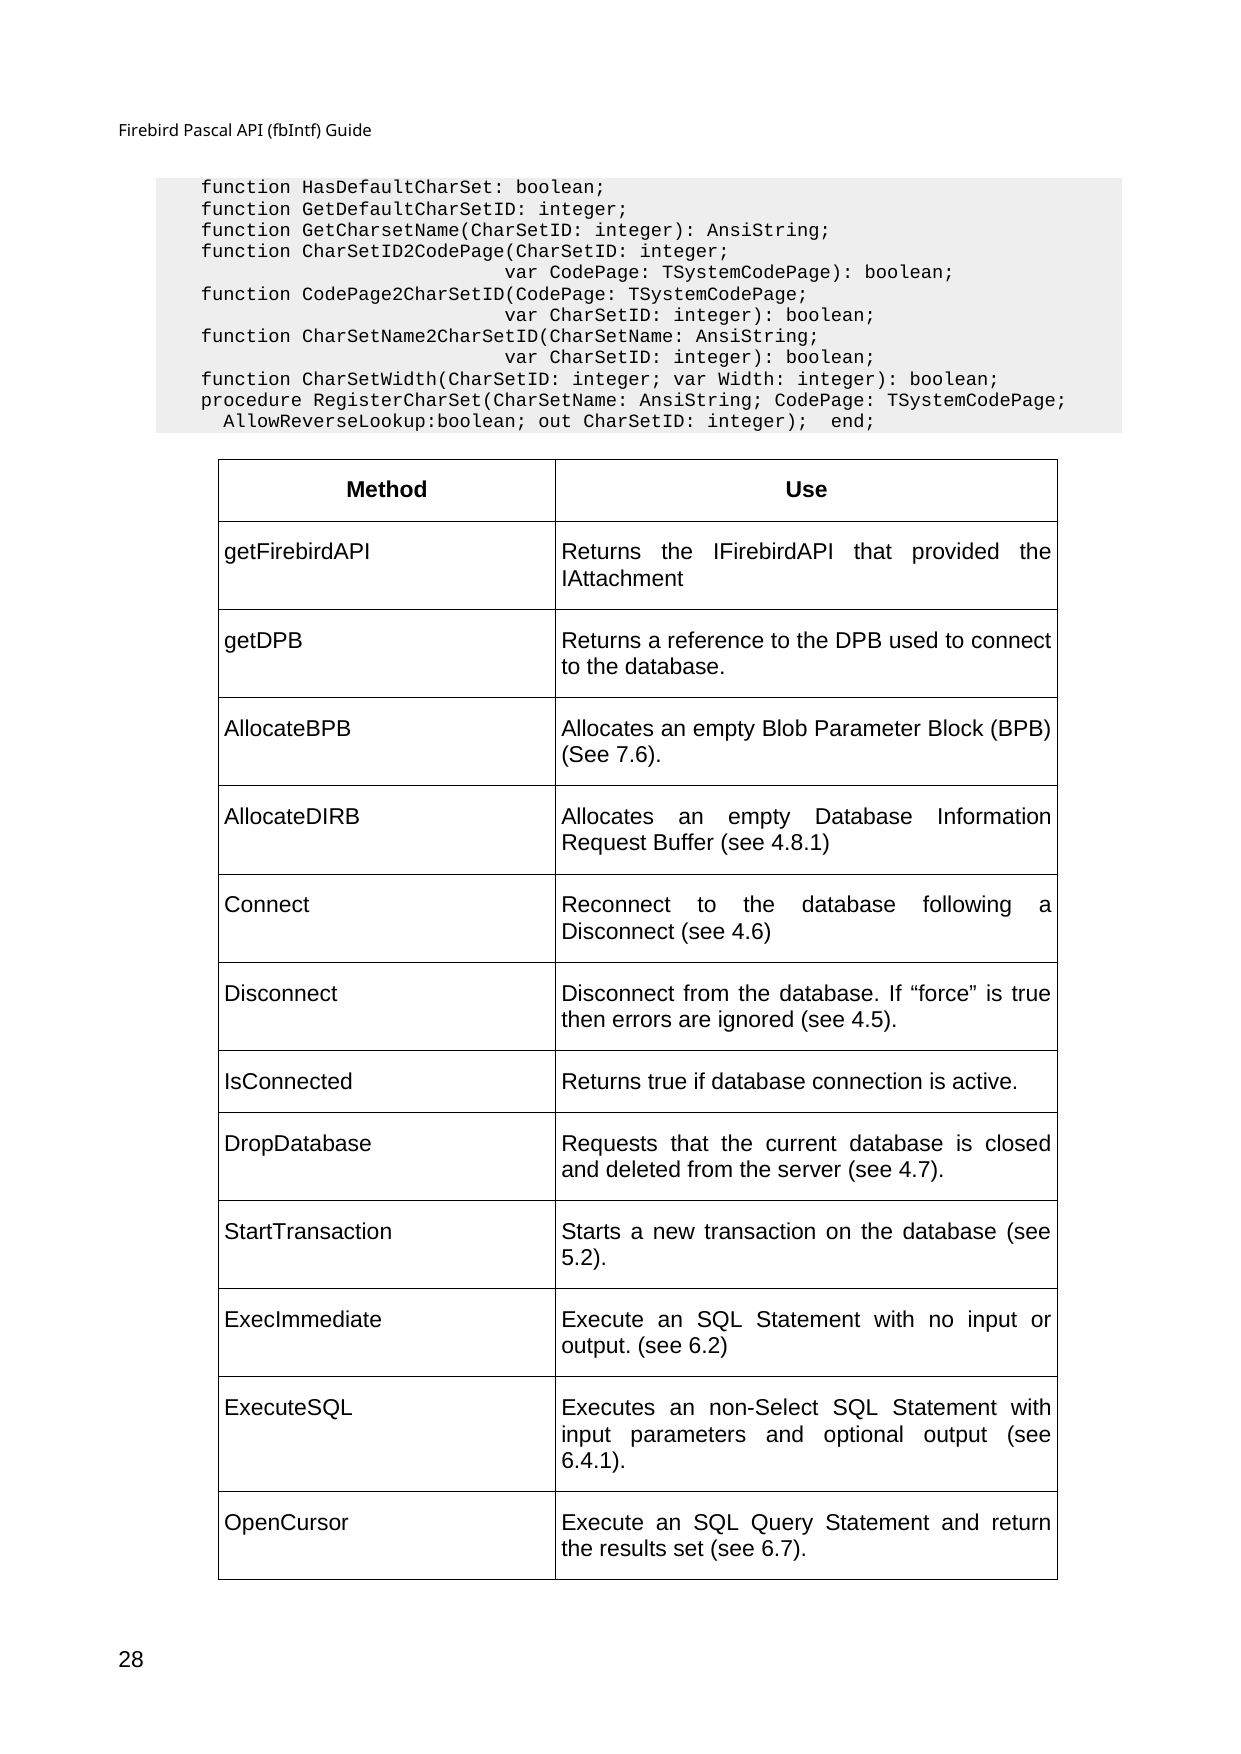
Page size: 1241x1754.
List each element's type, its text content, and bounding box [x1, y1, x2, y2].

table_cell AllocateBPB [219, 698, 555, 785]
text function GetCharsetName(CharSetID: integer): AnsiString; [156, 221, 1122, 242]
table_cell Disconnect [219, 963, 555, 1050]
text AllowReverseLookup:boolean; out CharSetID: integer); end; [156, 412, 1122, 433]
table_cell Reconnect to the database following a Disconnect (see 4.6) [556, 875, 1057, 962]
text procedure RegisterCharSet(CharSetName: AnsiString; CodePage: TSystemCodePage; [156, 391, 1122, 412]
table_cell Execute an SQL Query Statement and return the results set (see 6.7). [556, 1492, 1057, 1579]
table_header Method [219, 460, 555, 521]
table_cell DropDatabase [219, 1113, 555, 1200]
table_cell ExecImmediate [219, 1289, 555, 1376]
table_cell ExecuteSQL [219, 1377, 555, 1491]
text function CharSetWidth(CharSetID: integer; var Width: integer): boolean; [156, 369, 1122, 391]
text var CharSetID: integer): boolean; [156, 348, 1122, 369]
table_cell Disconnect from the database. If “force” is true then errors are ignored (see 4.5). [556, 963, 1057, 1050]
table_cell IsConnected [219, 1051, 555, 1112]
text function CharSetID2CodePage(CharSetID: integer; [156, 242, 1122, 263]
table_cell Returns the IFirebirdAPI that provided the IAttachment [556, 522, 1057, 609]
table_cell Requests that the current database is closed and deleted from the server (see 4.7). [556, 1113, 1057, 1200]
table_header Use [556, 460, 1057, 521]
table_cell Executes an non-Select SQL Statement with input parameters and optional output (see 6.4.1). [556, 1377, 1057, 1491]
table_cell Returns true if database connection is active. [556, 1051, 1057, 1112]
table_cell AllocateDIRB [219, 786, 555, 873]
table_cell Allocates an empty Blob Parameter Block (BPB) (See 7.6). [556, 698, 1057, 785]
table_cell Allocates an empty Database Information Request Buffer (see 4.8.1) [556, 786, 1057, 873]
table_cell StartTransaction [219, 1201, 555, 1288]
table_cell Execute an SQL Statement with no input or output. (see 6.2) [556, 1289, 1057, 1376]
text function CodePage2CharSetID(CodePage: TSystemCodePage; [156, 284, 1122, 306]
text function CharSetName2CharSetID(CharSetName: AnsiString; [156, 327, 1122, 348]
table_cell Returns a reference to the DPB used to connect to the database. [556, 610, 1057, 697]
table_cell Connect [219, 875, 555, 962]
text function HasDefaultCharSet: boolean; [156, 178, 1122, 199]
text var CodePage: TSystemCodePage): boolean; [156, 263, 1122, 284]
table_cell getFirebirdAPI [219, 522, 555, 609]
table_cell OpenCursor [219, 1492, 555, 1579]
text var CharSetID: integer): boolean; [156, 306, 1122, 327]
table_cell Starts a new transaction on the database (see 5.2). [556, 1201, 1057, 1288]
text function GetDefaultCharSetID: integer; [156, 199, 1122, 221]
table_cell getDPB [219, 610, 555, 697]
